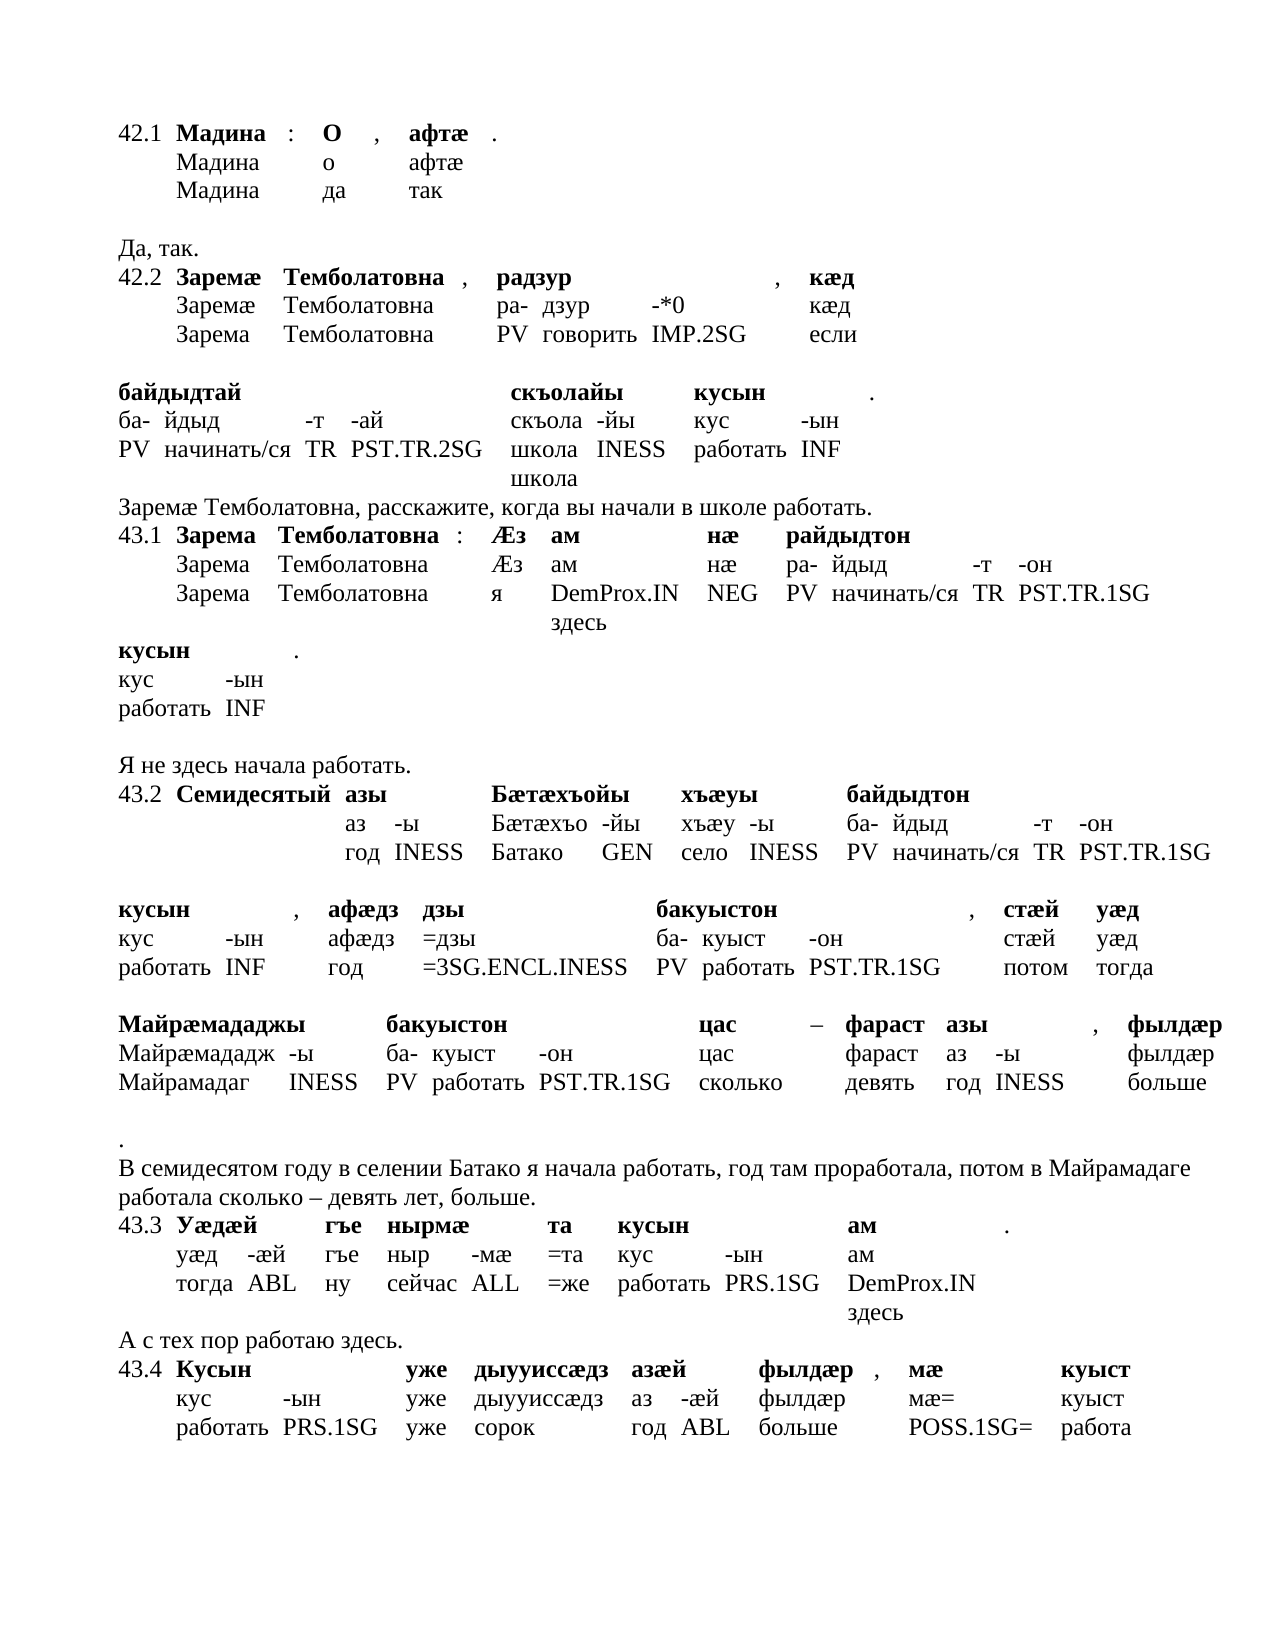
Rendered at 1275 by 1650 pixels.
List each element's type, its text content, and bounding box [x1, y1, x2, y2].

text бакуыстон [386, 1009, 685, 1038]
text INF [225, 693, 266, 722]
text кусын [118, 894, 279, 923]
text уже [406, 1354, 460, 1383]
text школа [510, 463, 680, 492]
text : [456, 521, 477, 549]
text ныр [387, 1239, 457, 1268]
text сейчас [387, 1268, 457, 1297]
text -т [972, 549, 1004, 578]
text : [287, 118, 308, 147]
text PV [656, 952, 688, 981]
text -он [1079, 808, 1211, 837]
text Майрæмададж [118, 1038, 275, 1067]
text Темболатовна [283, 319, 434, 348]
text работать [694, 434, 787, 463]
text PV [786, 578, 818, 607]
text ам [551, 521, 693, 549]
text =дзы [422, 923, 628, 952]
text азы [345, 779, 477, 808]
text Заремæ [176, 262, 269, 291]
text 43.1 [118, 521, 162, 549]
text фылдæр [1127, 1038, 1215, 1067]
text 43.4 [118, 1354, 162, 1383]
text , [293, 894, 314, 923]
text Æз [491, 521, 537, 549]
text В семидесятом году в селении Батако я начала работать, год там проработала, потом в Майрамадаге работала сколько – девять лет, больше. [118, 1153, 1249, 1211]
text аз [345, 808, 380, 837]
text Мадина [176, 147, 260, 176]
text -æй [247, 1239, 297, 1268]
text INF [225, 952, 266, 981]
text куыст [1061, 1354, 1145, 1383]
text =та [547, 1239, 590, 1268]
text мæ [908, 1354, 1047, 1383]
text больше [1127, 1067, 1215, 1096]
text Семидесятый [176, 779, 331, 808]
text 42.1 [118, 118, 162, 147]
text Зарема [176, 549, 250, 578]
text йдыд [832, 549, 958, 578]
text так [408, 176, 463, 204]
text ба- [656, 923, 688, 952]
text уæд [1096, 894, 1167, 923]
text фылдæр [758, 1383, 846, 1412]
text кусын [617, 1211, 834, 1239]
text Бæтæхъо [491, 808, 588, 837]
text кусын [694, 377, 855, 406]
text йдыд [892, 808, 1019, 837]
text кæд [809, 291, 857, 319]
text бакуыстон [656, 894, 955, 923]
text GEN [602, 837, 653, 866]
text INESS [288, 1067, 358, 1096]
text INESS [596, 434, 666, 463]
text PST.TR.1SG [1079, 837, 1211, 866]
text нырмæ [387, 1211, 533, 1239]
text говорить [542, 319, 638, 348]
text если [809, 319, 857, 348]
text ну [325, 1268, 359, 1297]
text год [946, 1067, 981, 1096]
text -*0 [651, 291, 747, 319]
text INF [801, 434, 841, 463]
text , [374, 118, 395, 147]
text . [1003, 1211, 1024, 1239]
text афæдз [328, 923, 394, 952]
text Да, так. [118, 233, 1249, 262]
text байдыдтон [846, 779, 1225, 808]
text больше [758, 1412, 846, 1441]
text -ын [225, 923, 266, 952]
text хъæуы [681, 779, 833, 808]
text Майрамадаг [118, 1067, 275, 1096]
text PV [118, 434, 150, 463]
text кус [617, 1239, 711, 1268]
text байдыдтай [118, 377, 497, 406]
text нæ [707, 549, 758, 578]
text 43.3 [118, 1211, 162, 1239]
text INESS [995, 1067, 1065, 1096]
text аз [946, 1038, 981, 1067]
text -ын [801, 406, 841, 434]
text -мæ [471, 1239, 520, 1268]
text . [293, 636, 314, 664]
text уæд [176, 1239, 233, 1268]
text ба- [846, 808, 879, 837]
text – [810, 1009, 831, 1038]
text -æй [681, 1383, 731, 1412]
text стæй [1003, 894, 1082, 923]
text куыст [432, 1038, 525, 1067]
text здесь [551, 607, 693, 636]
text тогда [176, 1268, 233, 1297]
text , [774, 262, 795, 291]
text PV [496, 319, 528, 348]
text Æз [491, 549, 523, 578]
text работать [617, 1268, 711, 1297]
text Уæдæй [176, 1211, 311, 1239]
text -ы [394, 808, 464, 837]
text радзур [496, 262, 761, 291]
text дыууиссæдз [474, 1383, 604, 1412]
text NEG [707, 578, 758, 607]
text Зарема [176, 521, 264, 549]
text работать [118, 952, 211, 981]
text Зарема [176, 319, 256, 348]
text INESS [749, 837, 819, 866]
text -ын [283, 1383, 378, 1412]
text -ы [749, 808, 819, 837]
text йдыд [164, 406, 291, 434]
text дзы [422, 894, 642, 923]
text школа [510, 434, 583, 463]
text PST.TR.1SG [539, 1067, 671, 1096]
text PST.TR.1SG [1018, 578, 1150, 607]
text та [547, 1211, 604, 1239]
text -он [809, 923, 941, 952]
text азæй [631, 1354, 744, 1383]
text POSS.1SG= [908, 1412, 1033, 1441]
text дзур [542, 291, 638, 319]
text афæдз [328, 894, 408, 923]
text да [322, 176, 346, 204]
text ам [847, 1211, 990, 1239]
text год [631, 1412, 667, 1441]
text IMP.2SG [651, 319, 747, 348]
text Темболатовна [283, 291, 434, 319]
text куыст [702, 923, 795, 952]
text -т [305, 406, 337, 434]
text цас [698, 1038, 783, 1067]
text . [491, 118, 512, 147]
text фараст [845, 1009, 932, 1038]
text , [1092, 1009, 1113, 1038]
text -ы [995, 1038, 1065, 1067]
text О [322, 118, 360, 147]
text ба- [118, 406, 150, 434]
text цас [698, 1009, 797, 1038]
text =3SG.ENCL.INESS [422, 952, 628, 981]
text работать [176, 1412, 269, 1441]
text потом [1003, 952, 1068, 981]
text Темболатовна [278, 578, 428, 607]
text работать [432, 1067, 525, 1096]
text -ын [225, 664, 266, 693]
text хъæу [681, 808, 735, 837]
text DemProx.IN [847, 1268, 976, 1297]
text А с тех пор работаю здесь. [118, 1326, 1249, 1354]
text год [328, 952, 394, 981]
text Темболатовна [278, 549, 428, 578]
text -йы [596, 406, 666, 434]
text ам [847, 1239, 976, 1268]
text фараст [845, 1038, 918, 1067]
text афтæ [408, 118, 477, 147]
text -он [539, 1038, 671, 1067]
text 43.2 [118, 779, 162, 808]
text Майрæмададжы [118, 1009, 372, 1038]
text ба- [386, 1038, 418, 1067]
text скъолайы [510, 377, 680, 406]
text Батако [491, 837, 588, 866]
text здесь [847, 1297, 990, 1326]
text TR [305, 434, 337, 463]
text =же [547, 1268, 590, 1297]
text гъе [325, 1211, 373, 1239]
text райдыдтон [786, 521, 1164, 549]
text -ай [351, 406, 483, 434]
text ABL [681, 1412, 731, 1441]
text Темболатовна [283, 262, 448, 291]
text ра- [786, 549, 818, 578]
text Заремæ [176, 291, 256, 319]
text афтæ [408, 147, 463, 176]
text скъола [510, 406, 583, 434]
text 42.2 [118, 262, 162, 291]
text , [873, 1354, 894, 1383]
text Мадина [176, 176, 260, 204]
text PRS.1SG [724, 1268, 820, 1297]
text , [968, 894, 989, 923]
text кæд [809, 262, 871, 291]
text гъе [325, 1239, 359, 1268]
text Я не здесь начала работать. [118, 751, 1249, 779]
text куыст [1061, 1383, 1131, 1412]
text фылдæр [758, 1354, 860, 1383]
text DemProx.IN [551, 578, 679, 607]
text ра- [496, 291, 528, 319]
text кус [118, 664, 211, 693]
text кус [176, 1383, 269, 1412]
text девять [845, 1067, 918, 1096]
text нæ [707, 521, 772, 549]
text PST.TR.2SG [351, 434, 483, 463]
text ам [551, 549, 679, 578]
text работа [1061, 1412, 1131, 1441]
text начинать/ся [164, 434, 291, 463]
text PV [386, 1067, 418, 1096]
text о [322, 147, 346, 176]
text Мадина [176, 118, 274, 147]
text я [491, 578, 523, 607]
text стæй [1003, 923, 1068, 952]
text сколько [698, 1067, 783, 1096]
text тогда [1096, 952, 1154, 981]
text Бæтæхъойы [491, 779, 667, 808]
text PST.TR.1SG [809, 952, 941, 981]
text -он [1018, 549, 1150, 578]
text аз [631, 1383, 667, 1412]
text село [681, 837, 735, 866]
text начинать/ся [832, 578, 958, 607]
text уже [406, 1412, 447, 1441]
text работать [702, 952, 795, 981]
text ALL [471, 1268, 520, 1297]
text Темболатовна [278, 521, 442, 549]
text -йы [602, 808, 653, 837]
text -ы [288, 1038, 358, 1067]
text кус [118, 923, 211, 952]
text Кусын [176, 1354, 392, 1383]
text дыууиссæдз [474, 1354, 617, 1383]
text TR [1033, 837, 1065, 866]
text , [462, 262, 483, 291]
text сорок [474, 1412, 604, 1441]
text мæ= [908, 1383, 1033, 1412]
text год [345, 837, 380, 866]
text . [869, 377, 890, 406]
text кусын [118, 636, 279, 664]
text работать [118, 693, 211, 722]
text Заремæ Темболатовна, расскажите, когда вы начали в школе работать. [118, 492, 1249, 521]
text ABL [247, 1268, 297, 1297]
text уже [406, 1383, 447, 1412]
text INESS [394, 837, 464, 866]
text Зарема [176, 578, 250, 607]
text . [118, 1124, 139, 1153]
text PV [846, 837, 879, 866]
text начинать/ся [892, 837, 1019, 866]
text TR [972, 578, 1004, 607]
text -ын [724, 1239, 820, 1268]
text PRS.1SG [283, 1412, 378, 1441]
text фылдæр [1127, 1009, 1228, 1038]
text -т [1033, 808, 1065, 837]
text уæд [1096, 923, 1154, 952]
text кус [694, 406, 787, 434]
text азы [946, 1009, 1079, 1038]
